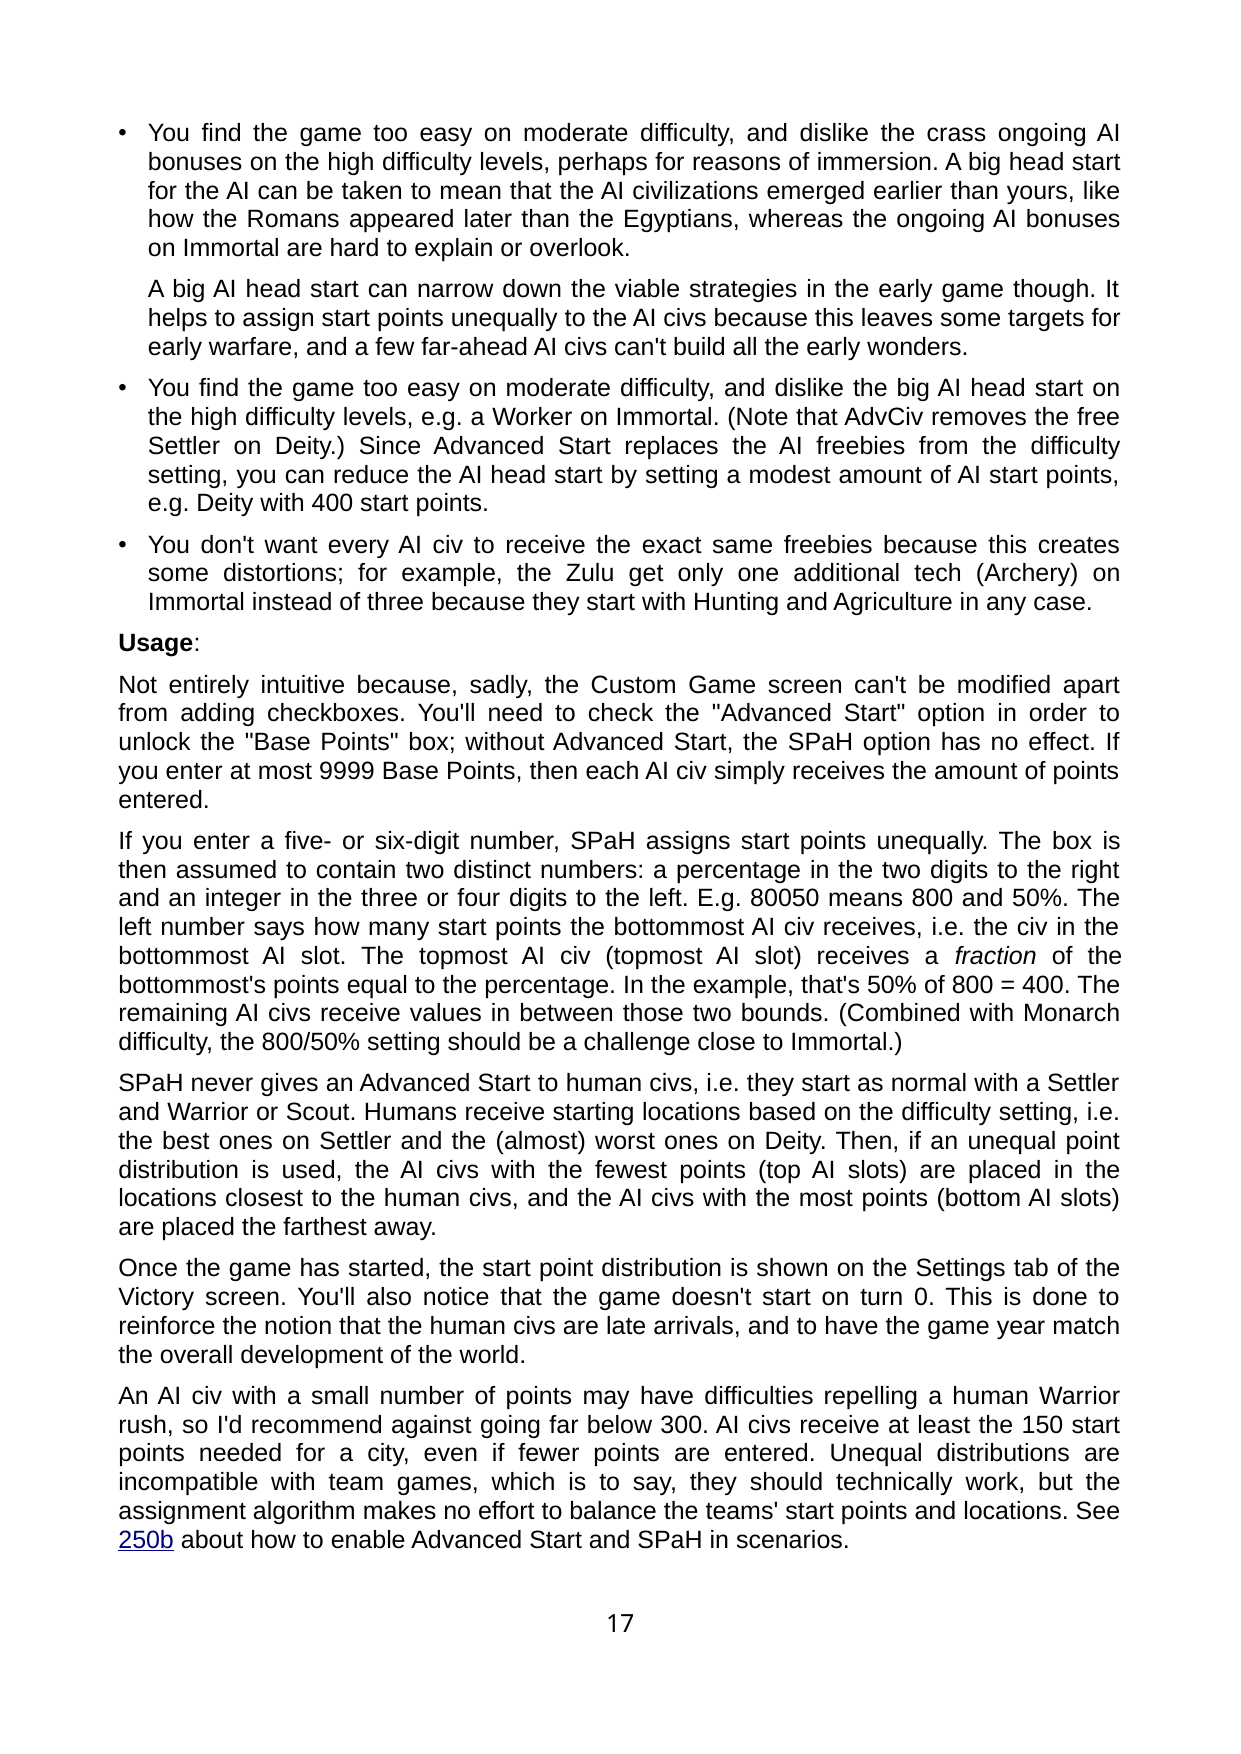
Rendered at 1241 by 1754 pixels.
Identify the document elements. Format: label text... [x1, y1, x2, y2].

list You don't want every AI civ to receive the exact same freebies because this creates some distortions; for example, the Zulu get only one additional tech (Archery) on Immortal instead of three because they start with Hunting and Agriculture in any case. [118, 529, 1122, 616]
list A big AI head start can narrow down the viable strategies in the early game though. It helps to assign start points unequally to the AI civs because this leaves some targets for early warfare, and a few far-ahead AI civs can't build all the early wonders. [118, 274, 1122, 361]
list You find the game too easy on moderate difficulty, and dislike the crass ongoing AI bonuses on the high difficulty levels, perhaps for reasons of immersion. A big head start for the AI can be taken to mean that the AI civilizations emerged earlier than yours, like how the Romans appeared later than the Egyptians, whereas the ongoing AI bonuses on Immortal are hard to explain or overlook. [118, 118, 1122, 262]
text SPaH never gives an Advanced Start to human civs, i.e. they start as normal with a Settler and Warrior or Scout. Humans receive starting locations based on the difficulty setting, i.e. the best ones on Settler and the (almost) worst ones on Deity. Then, if an unequal point distribution is used, the AI civs with the fewest points (top AI slots) are placed in the locations closest to the human civs, and the AI civs with the most points (bottom AI slots) are placed the farthest away. [118, 1068, 1122, 1241]
text An AI civ with a small number of points may have difficulties repelling a human Warrior rush, so I'd recommend against going far below 300. AI civs receive at least the 150 start points needed for a city, even if fewer points are entered. Unequal distributions are incompatible with team games, which is to say, they should technically work, but the assignment algorithm makes no effort to balance the teams' start points and locations. See 250b about how to enable Advanced Start and SPaH in scenarios. [118, 1381, 1122, 1553]
text Usage: [118, 628, 1122, 657]
text Once the game has started, the start point distribution is shown on the Settings tab of the Victory screen. You'll also notice that the game doesn't start on turn 0. This is done to reinforce the notion that the human civs are late arrivals, and to have the game year match the overall development of the world. [118, 1253, 1122, 1368]
text If you enter a five- or six-digit number, SPaH assigns start points unequally. The box is then assumed to contain two distinct numbers: a percentage in the two digits to the right and an integer in the three or four digits to the left. E.g. 80050 means 800 and 50%. The left number says how many start points the bottommost AI civ receives, i.e. the civ in the bottommost AI slot. The topmost AI civ (topmost AI slot) receives a fraction of the bottommost's points equal to the percentage. In the example, that's 50% of 800 = 400. The remaining AI civs receive values in between those two bounds. (Combined with Monarch difficulty, the 800/50% setting should be a challenge close to Immortal.) [118, 826, 1122, 1056]
text Not entirely intuitive because, sadly, the Custom Game screen can't be modified apart from adding checkboxes. You'll need to check the "Advanced Start" option in order to unlock the "Base Points" box; without Advanced Start, the SPaH option has no effect. If you enter at most 9999 Base Points, then each AI civ simply receives the amount of points entered. [118, 670, 1122, 813]
list You find the game too easy on moderate difficulty, and dislike the big AI head start on the high difficulty levels, e.g. a Worker on Immortal. (Note that AdvCiv removes the free Settler on Deity.) Since Advanced Start replaces the AI freebies from the difficulty setting, you can reduce the AI head start by setting a modest amount of AI start points, e.g. Deity with 400 start points. [118, 373, 1122, 517]
